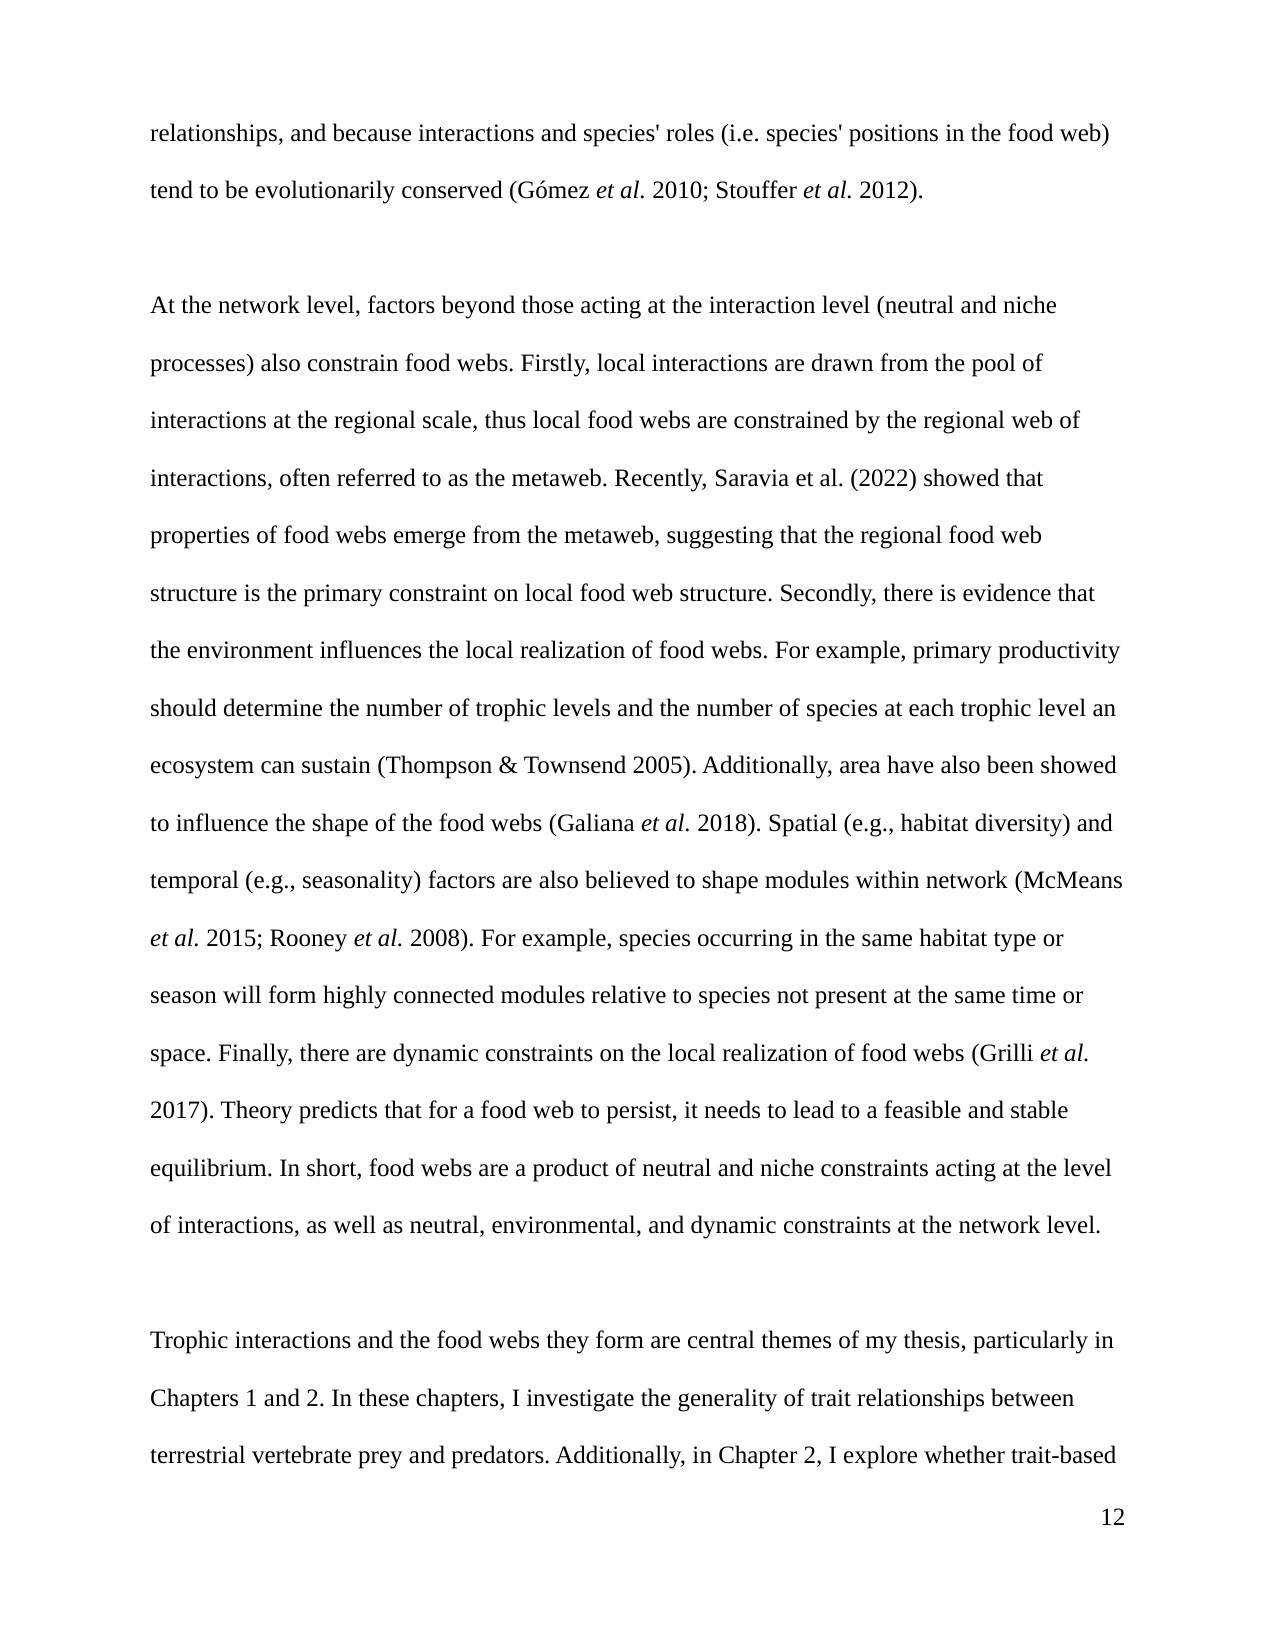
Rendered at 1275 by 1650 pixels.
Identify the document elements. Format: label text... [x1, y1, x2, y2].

text relationships, and because interactions and species' roles (i.e. species' positions in the food web) tend to be evolutionarily conserved (Gómez et al. 2010; Stouffer et al. 2012). [150, 118, 1125, 204]
text Trophic interactions and the food webs they form are central themes of my thesis, particularly in Chapters 1 and 2. In these chapters, I investigate the generality of trait relationships between terrestrial vertebrate prey and predators. Additionally, in Chapter 2, I explore whether trait-based [150, 1326, 1125, 1469]
text At the network level, factors beyond those acting at the interaction level (neutral and niche processes) also constrain food webs. Firstly, local interactions are drawn from the pool of interactions at the regional scale, thus local food webs are constrained by the regional web of interactions, often referred to as the metaweb. Recently, Saravia et al. (2022) showed that properties of food webs emerge from the metaweb, suggesting that the regional food web structure is the primary constraint on local food web structure. Secondly, there is evidence that the environment influences the local realization of food webs. For example, primary productivity should determine the number of trophic levels and the number of species at each trophic level an ecosystem can sustain (Thompson & Townsend 2005). Additionally, area have also been showed to influence the shape of the food webs (Galiana et al. 2018). Spatial (e.g., habitat diversity) and temporal (e.g., seasonality) factors are also believed to shape modules within network (McMeans et al. 2015; Rooney et al. 2008). For example, species occurring in the same habitat type or season will form highly connected modules relative to species not present at the same time or space. Finally, there are dynamic constraints on the local realization of food webs (Grilli et al. 2017). Theory predicts that for a food web to persist, it needs to lead to a feasible and stable equilibrium. In short, food webs are a product of neutral and niche constraints acting at the level of interactions, as well as neutral, environmental, and dynamic constraints at the network level. [150, 291, 1125, 1239]
